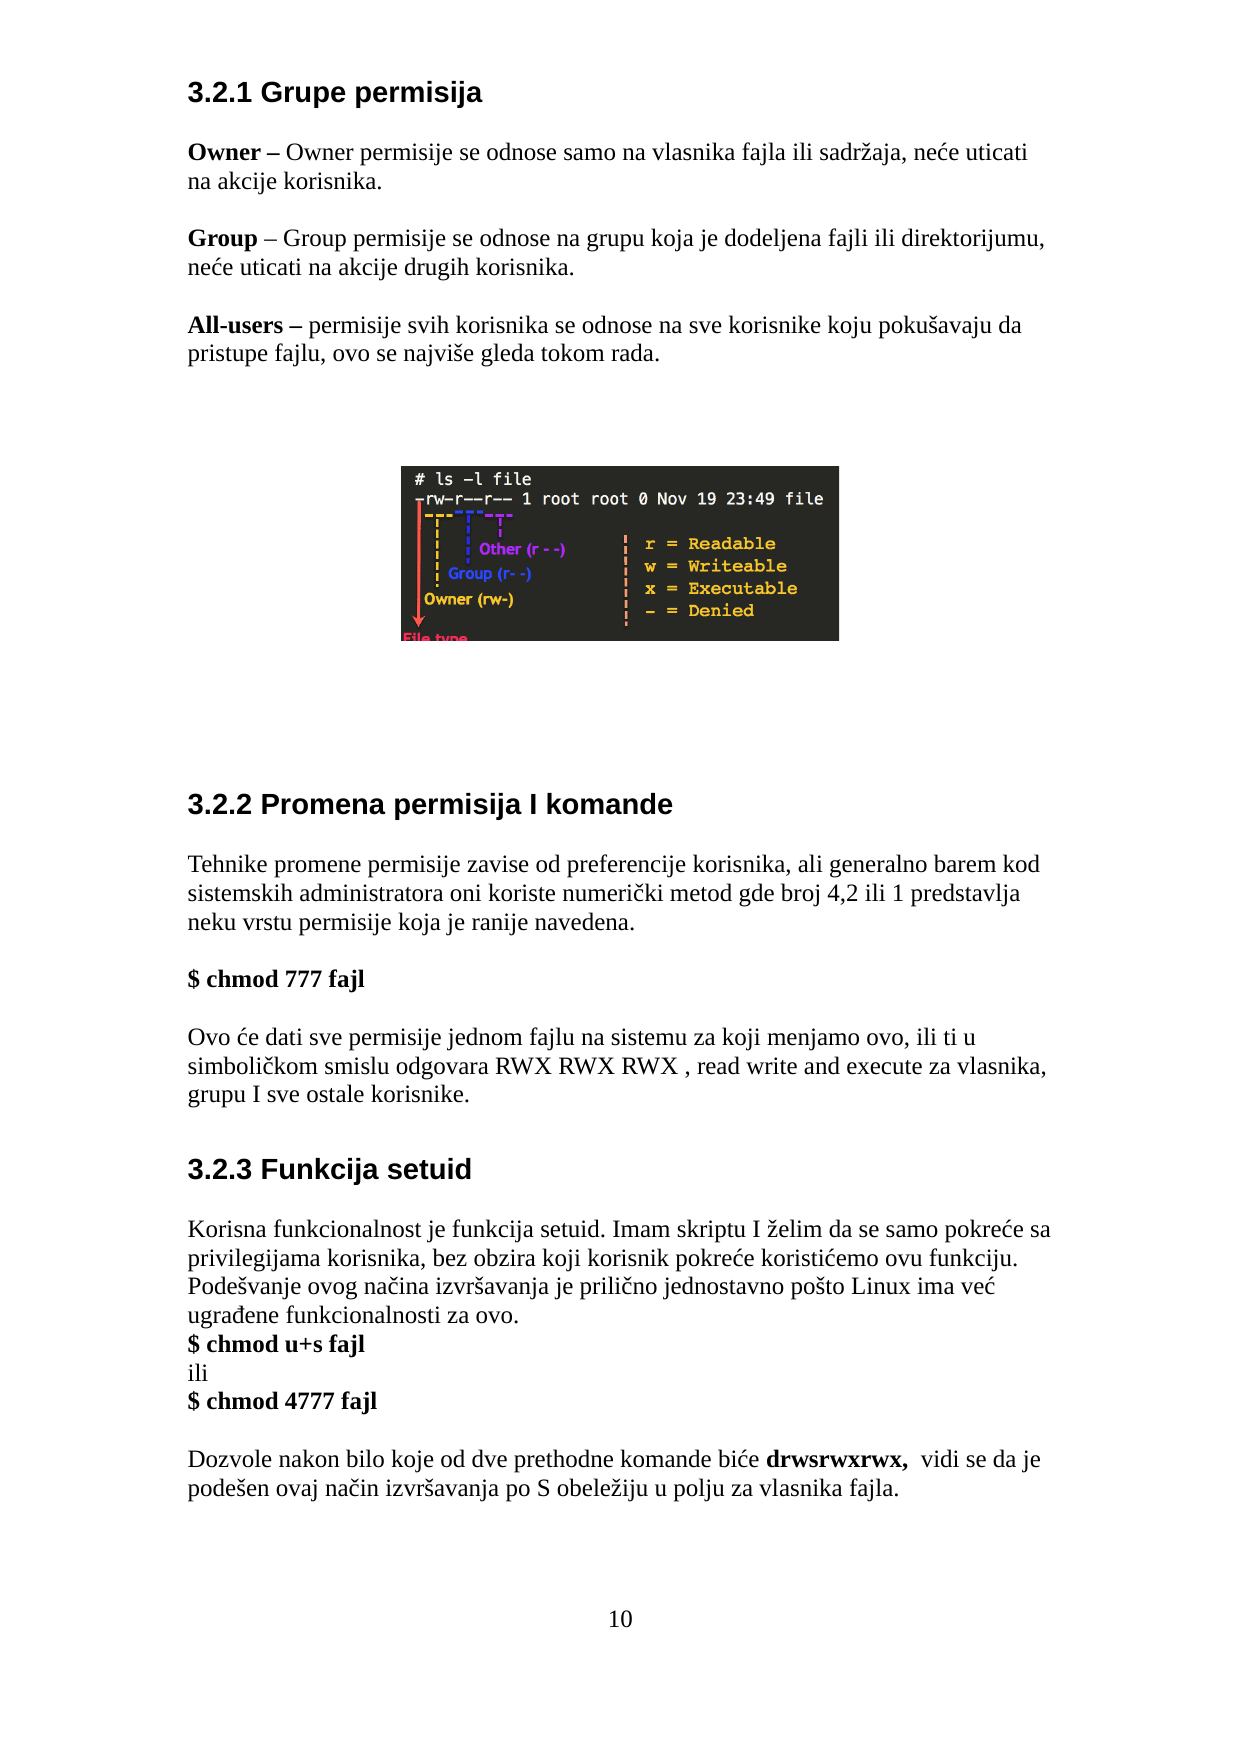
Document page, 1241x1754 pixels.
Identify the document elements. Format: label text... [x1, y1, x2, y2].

subtitle 3.2.1 Grupe permisija [187, 75, 1053, 108]
subtitle 3.2.3 Funkcija setuid [187, 1152, 1053, 1185]
text Ovo će dati sve permisije jednom fajlu na sistemu za koji menjamo ovo, ili ti u simboličkom smislu odgovara RWX RWX RWX , read write and execute za vlasnika, grupu I sve ostale korisnike. [187, 1022, 1053, 1108]
text Tehnike promene permisije zavise od preferencije korisnika, ali generalno barem kod sistemskih administratora oni koriste numerički metod gde broj 4,2 ili 1 predstavlja neku vrstu permisije koja je ranije navedena. [187, 849, 1053, 936]
text Podešvanje ovog načina izvršavanja je prilično jednostavno pošto Linux ima već ugrađene funkcionalnosti za ovo. [187, 1271, 1053, 1329]
text $ chmod 777 fajl [187, 964, 1053, 993]
text $ chmod u+s fajl [187, 1329, 1053, 1358]
text $ chmod 4777 fajl [187, 1386, 1053, 1415]
subtitle 3.2.2 Promena permisija I komande [187, 787, 1053, 821]
text Korisna funkcionalnost je funkcija setuid. Imam skriptu I želim da se samo pokreće sa privilegijama korisnika, bez obzira koji korisnik pokreće koristićemo ovu funkciju. [187, 1214, 1053, 1271]
text All-users – permisije svih korisnika se odnose na sve korisnike koju pokušavaju da pristupe fajlu, ovo se najviše gleda tokom rada. [187, 310, 1053, 367]
text Group – Group permisije se odnose na grupu koja je dodeljena fajli ili direktorijumu, neće uticati na akcije drugih korisnika. [187, 223, 1053, 281]
text Owner – Owner permisije se odnose samo na vlasnika fajla ili sadržaja, neće uticati na akcije korisnika. [187, 137, 1053, 195]
text ili [187, 1358, 1053, 1386]
text Dozvole nakon bilo koje od dve prethodne komande biće drwsrwxrwx, vidi se da je podešen ovaj način izvršavanja po S obeležiju u polju za vlasnika fajla. [187, 1444, 1053, 1501]
